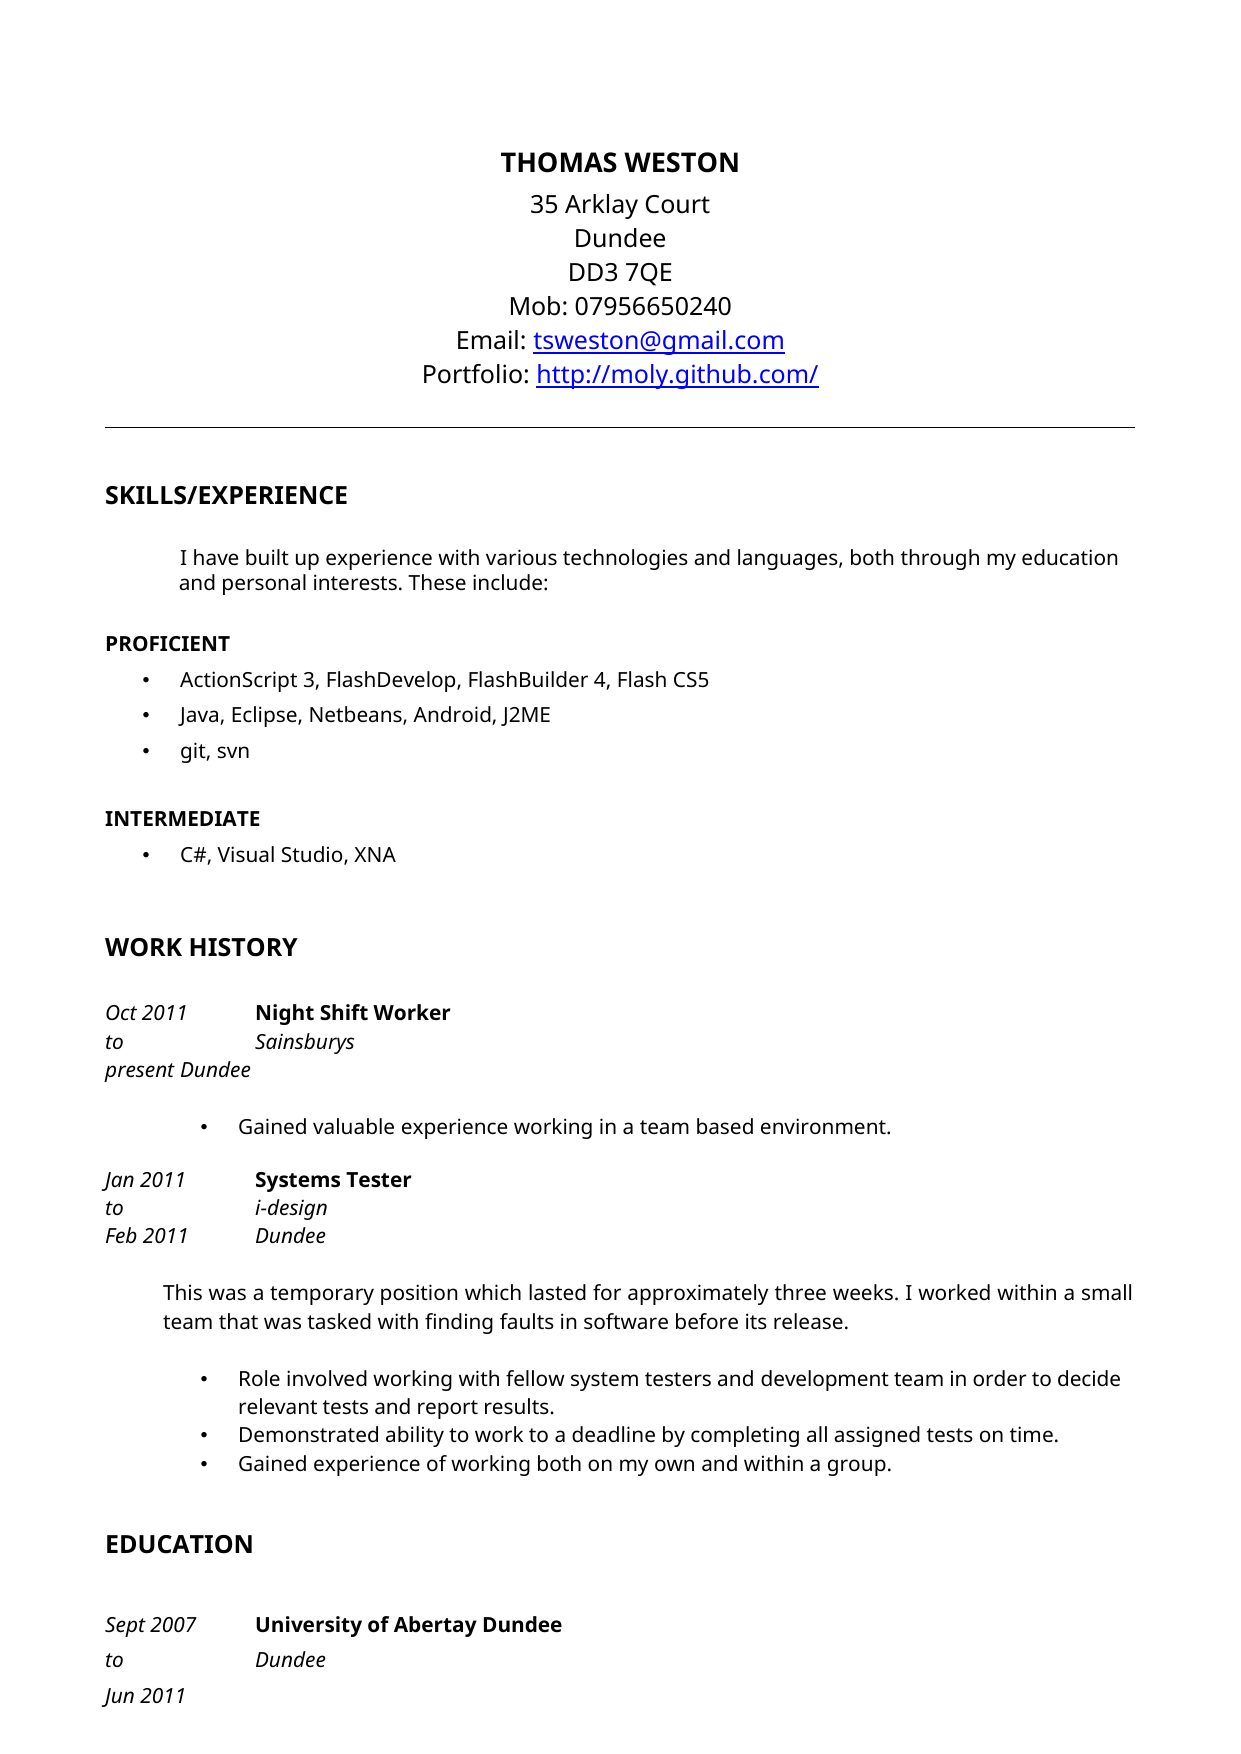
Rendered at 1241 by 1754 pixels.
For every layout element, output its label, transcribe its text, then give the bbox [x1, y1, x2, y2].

text Jun 2011 [105, 1682, 1120, 1710]
text SKILLS/EXPERIENCE [105, 477, 1120, 511]
text Oct 2011 Night Shift Worker [105, 998, 1135, 1027]
text Feb 2011 Dundee [105, 1222, 1135, 1250]
text Sept 2007 University of Abertay Dundee [105, 1610, 1120, 1638]
subtitle WORK HISTORY [105, 929, 1135, 963]
text 35 Arklay Court [105, 187, 1135, 221]
list ActionScript 3, FlashDevelop, FlashBuilder 4, Flash CS5 [142, 665, 1135, 693]
list C#, Visual Studio, XNA [142, 840, 1135, 868]
subtitle THOMAS WESTON [105, 143, 1135, 180]
list Gained valuable experience working in a team based environment. [200, 1112, 1135, 1141]
text to Dundee [105, 1646, 1120, 1674]
text Dundee [105, 221, 1135, 255]
list Java, Eclipse, Netbeans, Android, J2ME [142, 701, 1135, 729]
text present Dundee [105, 1055, 1135, 1084]
text Email: tsweston@gmail.com [105, 323, 1135, 357]
text DD3 7QE [105, 255, 1135, 289]
text Jan 2011 Systems Tester [105, 1165, 1135, 1193]
list Demonstrated ability to work to a deadline by completing all assigned tests on time. [200, 1421, 1135, 1449]
list Gained experience of working both on my own and within a group. [200, 1449, 1135, 1477]
text to Sainsburys [105, 1027, 1135, 1055]
text I have built up experience with various technologies and languages, both through my education and personal interests. These include: [178, 543, 1121, 597]
text to i-design [105, 1193, 1135, 1222]
text INTERMEDIATE [105, 804, 1135, 832]
text PROFICIENT [105, 629, 1120, 657]
text Portfolio: http://moly.github.com/ [105, 357, 1135, 391]
text EDUCATION [105, 1527, 1120, 1561]
text Mob: 07956650240 [105, 289, 1135, 323]
text This was a temporary position which lasted for approximately three weeks. I worked within a small team that was tasked with finding faults in software before its release. [163, 1278, 1135, 1335]
list git, svn [142, 737, 1135, 765]
list Role involved working with fellow system testers and development team in order to decide relevant tests and report results. [200, 1364, 1135, 1421]
